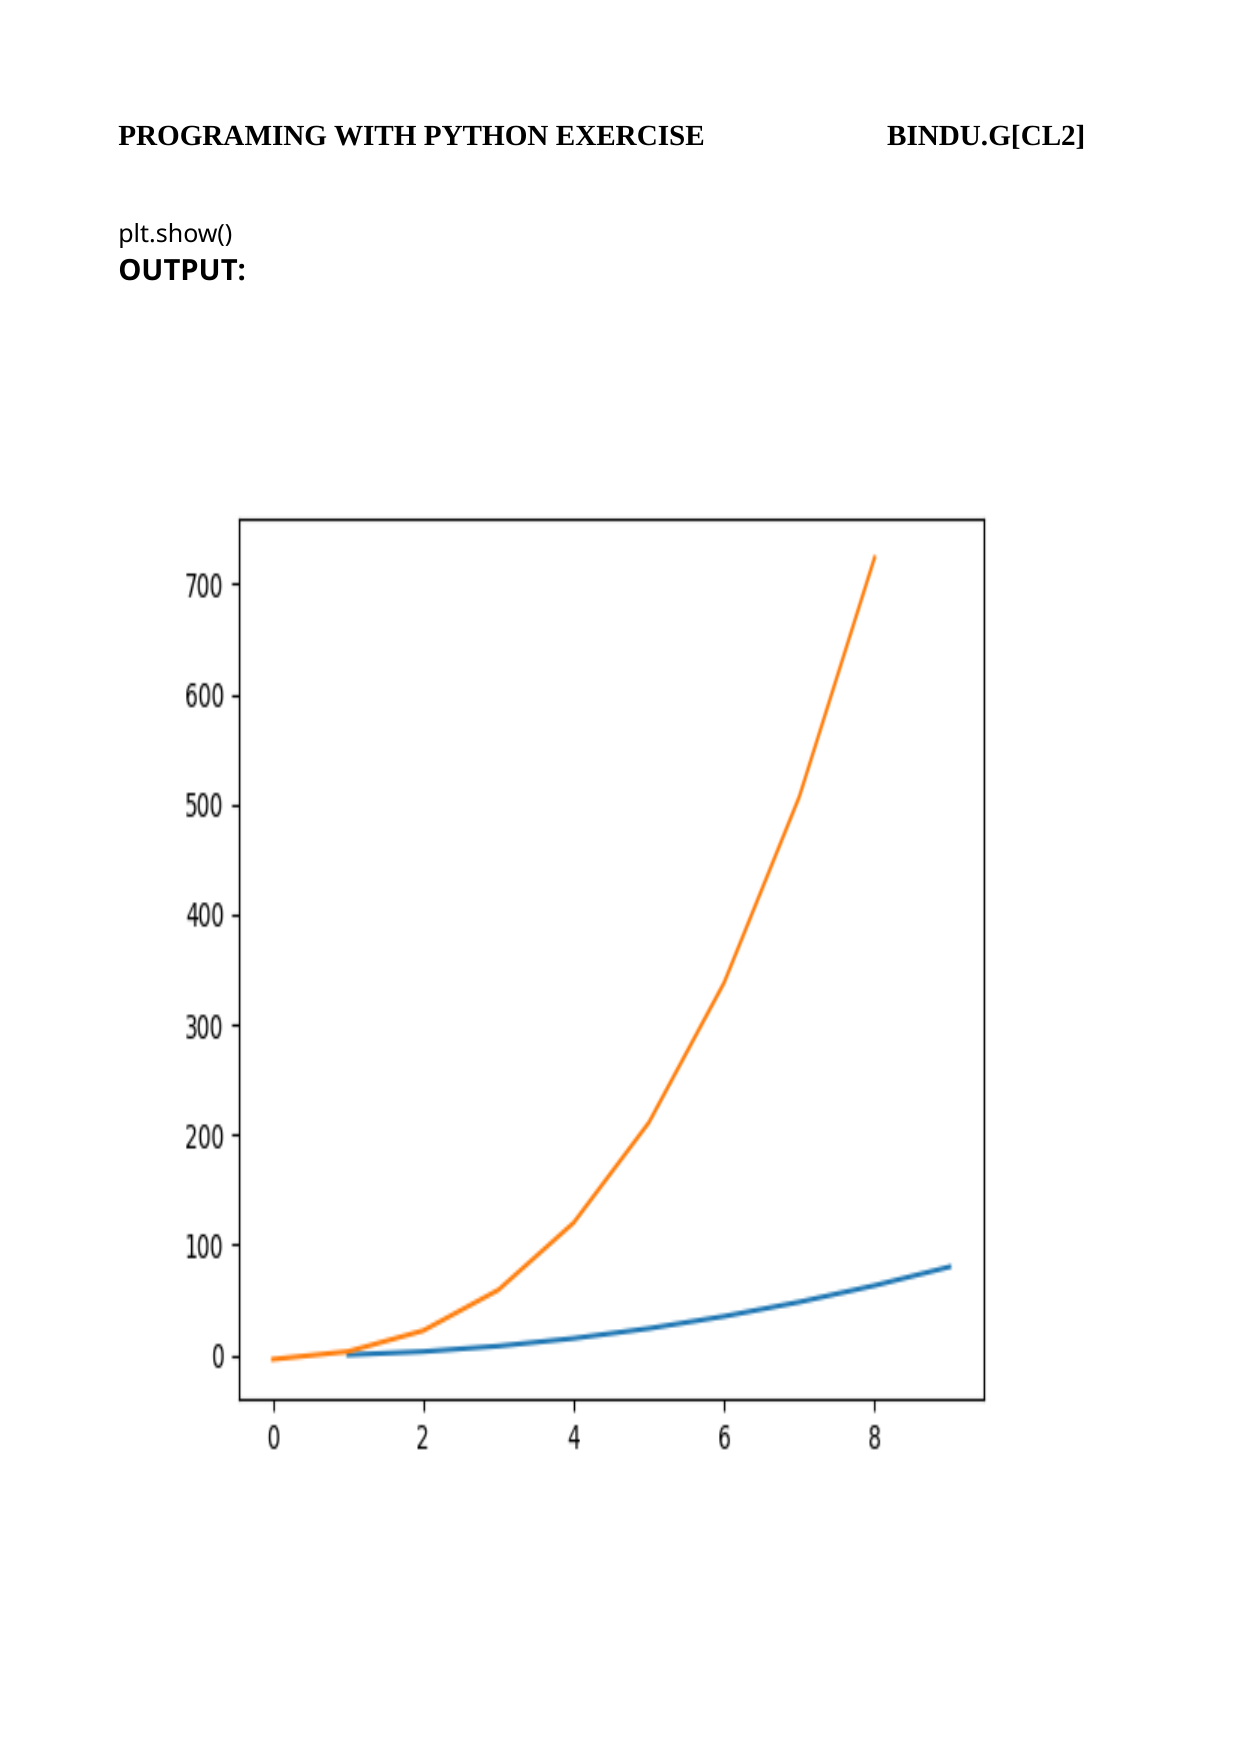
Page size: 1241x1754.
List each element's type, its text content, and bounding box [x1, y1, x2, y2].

text OUTPUT: [118, 249, 1122, 289]
text plt.show() [118, 215, 1122, 249]
picture [119, 381, 1080, 1526]
